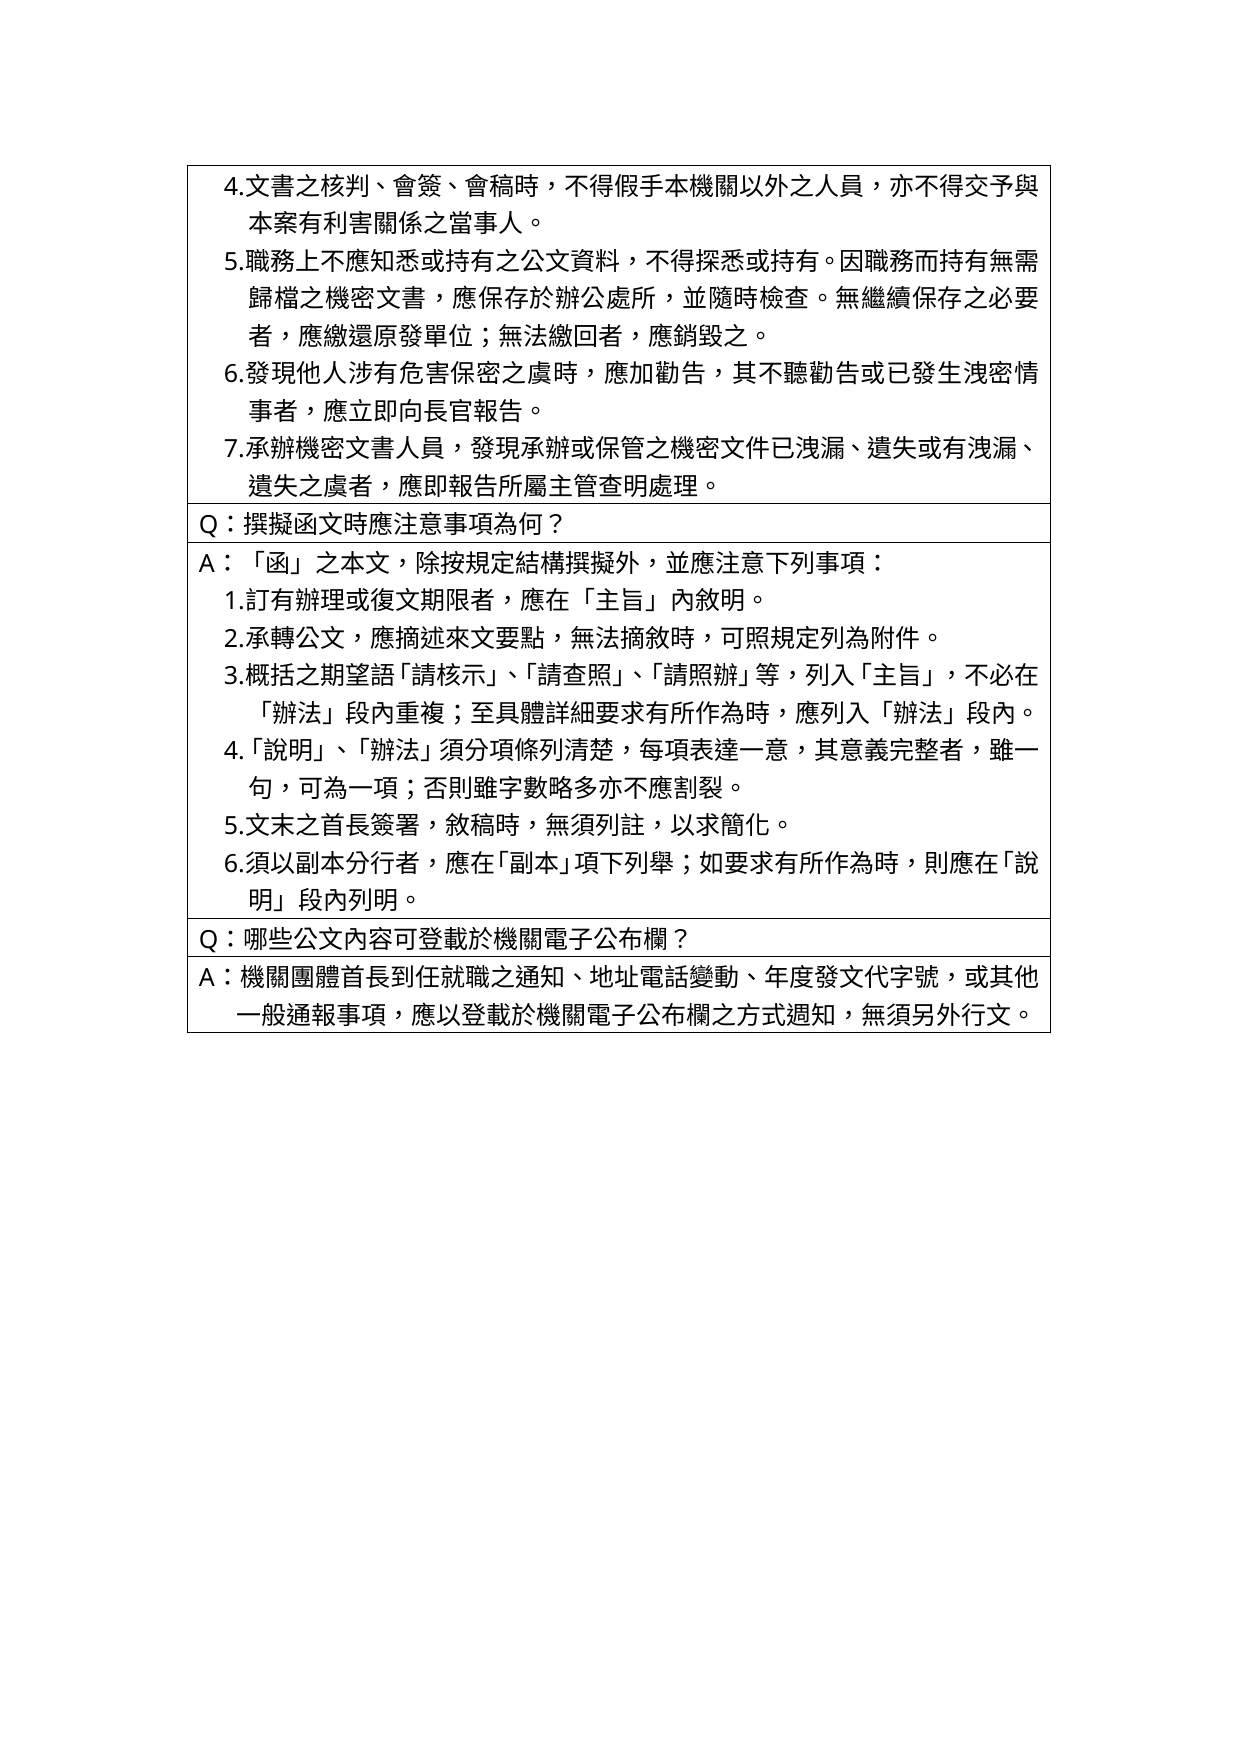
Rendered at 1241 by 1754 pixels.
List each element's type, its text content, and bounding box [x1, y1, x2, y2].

table_cell A：「函」之本文，除按規定結構撰擬外，並應注意下列事項： 1.訂有辦理或復文期限者，應在「主旨」內敘明。 2.承轉公文，應摘述來文要點，無法摘敘時，可照規定列為附件。 3.概括之期望語「請核示」、「請查照」、「請照辦」等，列入「主旨」，不必在「辦法」段內重複；至具體詳細要求有所作為時，應列入「辦法」段內。 4.「說明」、「辦法」須分項條列清楚，每項表達一意，其意義完整者，雖一句，可為一項；否則雖字數略多亦不應割裂。 5.文末之首長簽署，敘稿時，無須列註，以求簡化。 6.須以副本分行者，應在「副本」項下列舉；如要求有所作為時，則應在「說明」段內列明。 [188, 543, 1050, 918]
table_cell A：機關團體首長到任就職之通知、地址電話變動、年度發文代字號，或其他一般通報事項，應以登載於機關電子公布欄之方式週知，無須另外行文。 [188, 957, 1050, 1032]
table_cell Q：撰擬函文時應注意事項為何？ [188, 504, 1050, 542]
table_cell Q：哪些公文內容可登載於機關電子公布欄？ [188, 919, 1050, 956]
table_cell 4.文書之核判、會簽、會稿時，不得假手本機關以外之人員，亦不得交予與本案有利害關係之當事人。 5.職務上不應知悉或持有之公文資料，不得探悉或持有。因職務而持有無需歸檔之機密文書，應保存於辦公處所，並隨時檢查。無繼續保存之必要者，應繳還原發單位；無法繳回者，應銷毀之。 6.發現他人涉有危害保密之虞時，應加勸告，其不聽勸告或已發生洩密情事者，應立即向長官報告。 7.承辦機密文書人員，發現承辦或保管之機密文件已洩漏、遺失或有洩漏、遺失之虞者，應即報告所屬主管查明處理。 [188, 166, 1050, 503]
